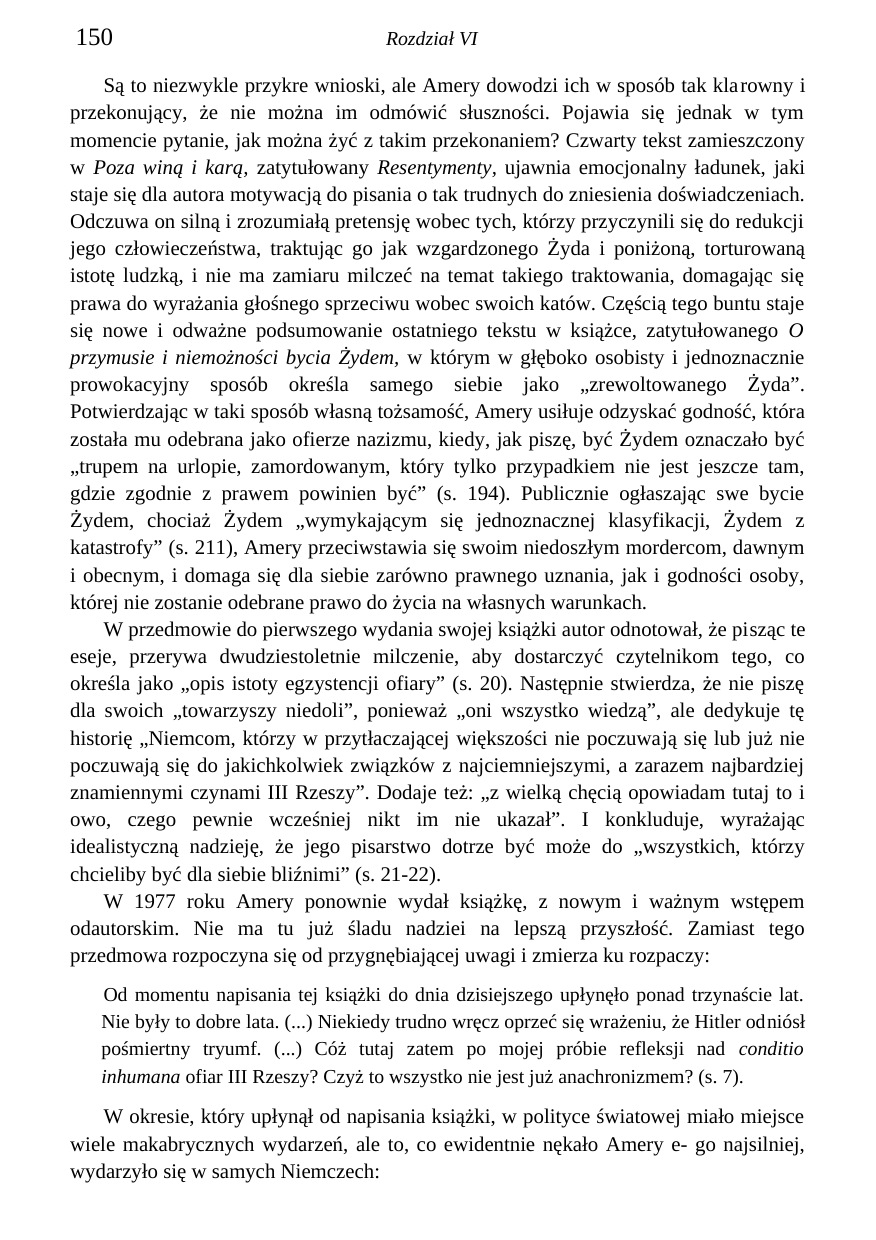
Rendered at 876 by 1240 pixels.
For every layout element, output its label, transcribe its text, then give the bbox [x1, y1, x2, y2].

text W przedmowie do pierwszego wydania swojej książki autor odnotował, że pi­sząc te eseje, przerywa dwudziestoletnie milczenie, aby dostarczyć czytelnikom tego, co określa jako „opis istoty egzystencji ofiary” (s. 20). Następnie stwierdza, że nie piszę dla swoich „towarzyszy niedoli”, ponieważ „oni wszystko wiedzą”, ale dedykuje tę historię „Niemcom, którzy w przytłaczającej większości nie poczuwa­ją się lub już nie poczuwają się do jakichkolwiek związków z najciemniejszymi, a zarazem najbardziej znamiennymi czynami III Rzeszy”. Dodaje też: „z wielką chęcią opowiadam tutaj to i owo, czego pewnie wcześniej nikt im nie ukazał”. I konkluduje, wyrażając idealistyczną nadzieję, że jego pisarstwo dotrze być może do „wszystkich, którzy chcieliby być dla siebie bliźnimi” (s. 21-22). [70, 617, 805, 886]
text W 1977 roku Amery ponownie wydał książkę, z nowym i ważnym wstępem odautorskim. Nie ma tu już śladu nadziei na lepszą przyszłość. Zamiast tego przedmowa rozpoczyna się od przygnębiającej uwagi i zmierza ku rozpaczy: [70, 889, 805, 967]
text Są to niezwykle przykre wnioski, ale Amery dowodzi ich w sposób tak kla­rowny i przekonujący, że nie można im odmówić słuszności. Pojawia się jednak w tym momencie pytanie, jak można żyć z takim przekonaniem? Czwarty tekst zamieszczony w Poza winą i karą, zatytułowany Resentymenty, ujawnia emocjo­nalny ładunek, jaki staje się dla autora motywacją do pisania o tak trudnych do zniesienia doświadczeniach. Odczuwa on silną i zrozumiałą pretensję wobec tych, którzy przyczynili się do redukcji jego człowieczeństwa, traktując go jak wzgar­dzonego Żyda i poniżoną, torturowaną istotę ludzką, i nie ma zamiaru milczeć na temat takiego traktowania, domagając się prawa do wyrażania głośnego sprze­ciwu wobec swoich katów. Częścią tego buntu staje się nowe i odważne podsu­mowanie ostatniego tekstu w książce, zatytułowanego O przymusie i niemożności bycia Żydem, w którym w głęboko osobisty i jednoznacznie prowokacyjny sposób określa samego siebie jako „zrewoltowanego Żyda”. Potwierdzając w taki sposób własną tożsamość, Amery usiłuje odzyskać godność, która została mu odebrana jako ofierze nazizmu, kiedy, jak piszę, być Żydem oznaczało być „trupem na urlo­pie, zamordowanym, który tylko przypadkiem nie jest jeszcze tam, gdzie zgod­nie z prawem powinien być” (s. 194). Publicznie ogłaszając swe bycie Żydem, chociaż Żydem „wymykającym się jednoznacznej klasyfikacji, Żydem z katastro­fy” (s. 211), Amery przeciwstawia się swoim niedoszłym mordercom, dawnym i obecnym, i domaga się dla siebie zarówno prawnego uznania, jak i godności osoby, której nie zostanie odebrane prawo do życia na własnych warunkach. [70, 73, 805, 614]
text Rozdział VI [386, 27, 491, 50]
text Od momentu napisania tej książki do dnia dzisiejszego upłynęło ponad trzynaście lat. Nie były to dobre lata. (...) Niekiedy trudno wręcz oprzeć się wrażeniu, że Hitler od­niósł pośmiertny tryumf. (...) Cóż tutaj zatem po mojej próbie refleksji nad conditio inhumana ofiar III Rzeszy? Czyż to wszystko nie jest już anachronizmem? (s. 7). [101, 983, 805, 1087]
text 150 [73, 22, 115, 51]
text W okresie, który upłynął od napisania książki, w polityce światowej miało miejsce wiele makabrycznych wydarzeń, ale to, co ewidentnie nękało Amery e- go najsilniej, wydarzyło się w samych Niemczech: [70, 1104, 805, 1183]
